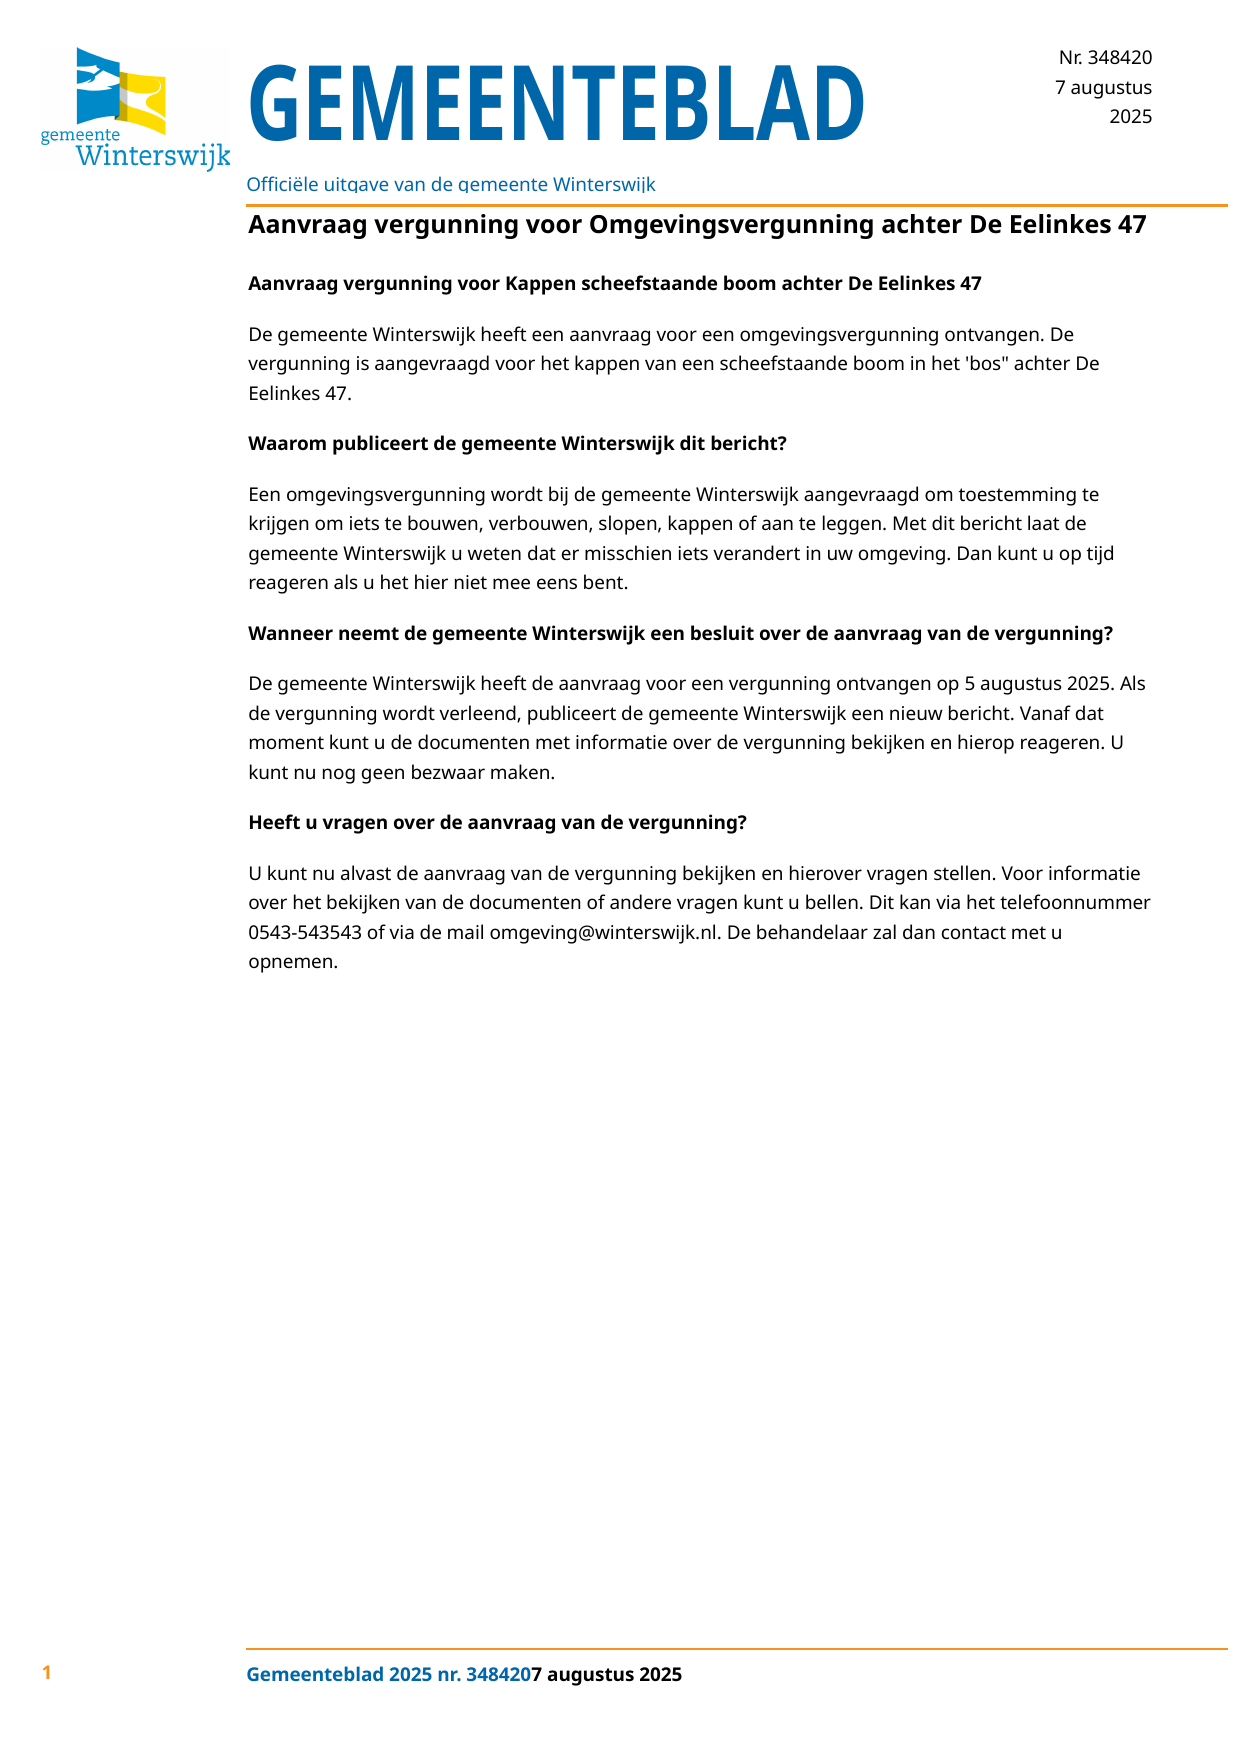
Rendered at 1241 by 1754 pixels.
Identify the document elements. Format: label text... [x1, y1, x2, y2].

text Aanvraag vergunning voor Omgevingsvergunning achter De Eelinkes 47 [248, 207, 1152, 241]
text Aanvraag vergunning voor Kappen scheefstaande boom achter De Eelinkes 47 [248, 270, 1152, 296]
text Waarom publiceert de gemeente Winterswijk dit bericht? [248, 430, 1152, 456]
picture [225, 153, 231, 162]
text De gemeente Winterswijk heeft de aanvraag voor een vergunning ontvangen op 5 augustus 2025. Als de vergunning wordt verleend, publiceert de gemeente Winterswijk een nieuw bericht. Vanaf dat moment kunt u de documenten met informatie over de vergunning bekijken en hierop reageren. U kunt nu nog geen bezwaar maken. [248, 670, 1152, 785]
text Wanneer neemt de gemeente Winterswijk een besluit over de aanvraag van de vergunning? [248, 620, 1152, 646]
picture [41, 47, 231, 172]
text U kunt nu alvast de aanvraag van de vergunning bekijken en hierover vragen stellen. Voor informatie over het bekijken van de documenten of andere vragen kunt u bellen. Dit kan via het telefoonnummer 0543-543543 of via de mail omgeving@winterswijk.nl. De behandelaar zal dan contact met u opnemen. [248, 860, 1152, 974]
text Een omgevingsvergunning wordt bij de gemeente Winterswijk aangevraagd om toestemming te krijgen om iets te bouwen, verbouwen, slopen, kappen of aan te leggen. Met dit bericht laat de gemeente Winterswijk u weten dat er misschien iets verandert in uw omgeving. Dan kunt u op tijd reageren als u het hier niet mee eens bent. [248, 481, 1152, 595]
text De gemeente Winterswijk heeft een aanvraag voor een omgevingsvergunning ontvangen. De vergunning is aangevraagd voor het kappen van een scheefstaande boom in het 'bos" achter De Eelinkes 47. [248, 321, 1152, 406]
text Heeft u vragen over de aanvraag van de vergunning? [248, 809, 1152, 835]
